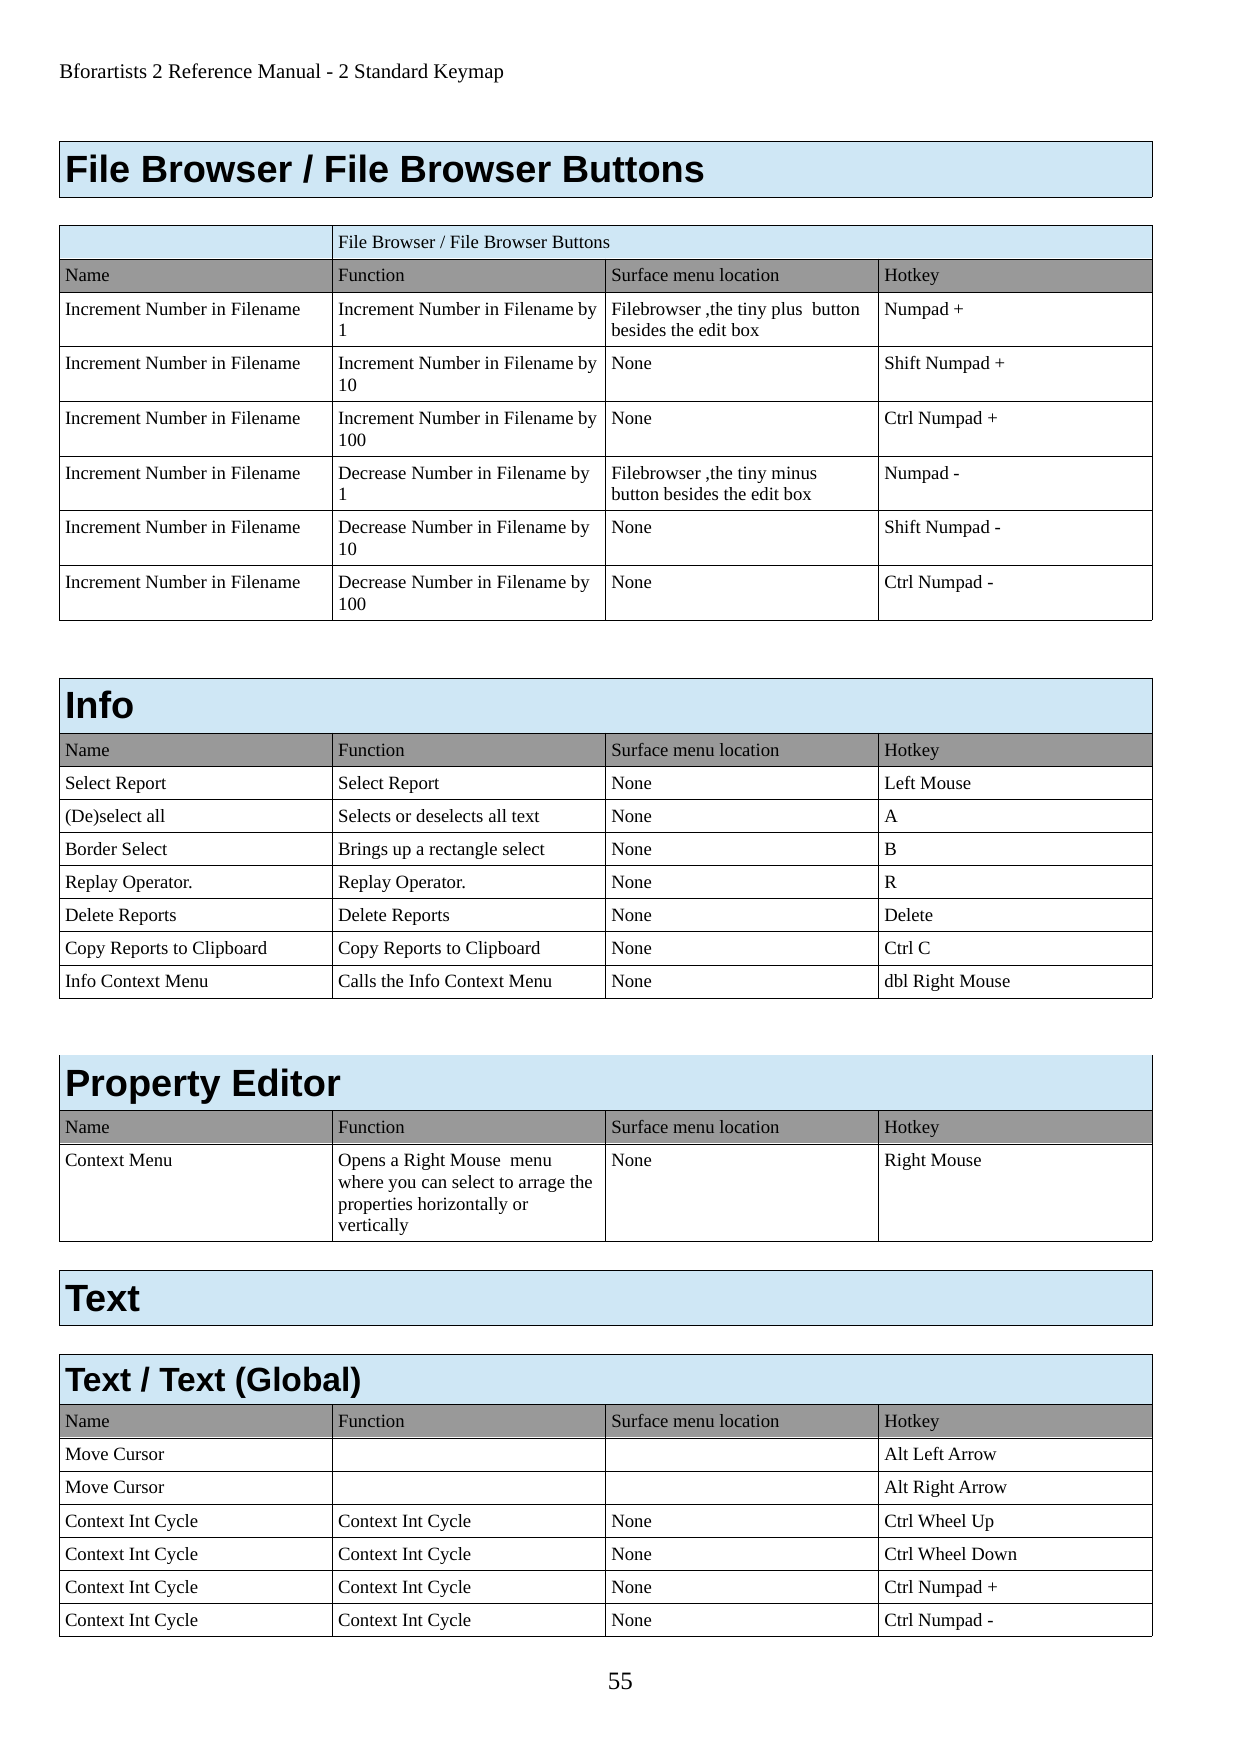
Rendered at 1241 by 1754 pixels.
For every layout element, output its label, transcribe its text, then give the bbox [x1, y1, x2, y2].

table_cell Surface menu location [606, 734, 878, 766]
table_cell Ctrl Wheel Down [879, 1538, 1152, 1570]
table_cell Alt Right Arrow [879, 1472, 1152, 1504]
table_cell Increment Number in Filename [60, 511, 332, 565]
table_cell Copy Reports to Clipboard [60, 932, 332, 964]
table_cell Context Int Cycle [60, 1505, 332, 1537]
table_cell dbl Right Mouse [879, 966, 1152, 998]
table_cell Delete Reports [60, 899, 332, 931]
table_cell Increment Number in Filename by 10 [333, 347, 605, 401]
table_cell Increment Number in Filename [60, 293, 332, 346]
table_cell Name [60, 1111, 332, 1143]
table_cell Calls the Info Context Menu [333, 966, 605, 998]
table_cell None [606, 511, 878, 565]
table_header Text / Text (Global) [60, 1355, 1152, 1404]
table_cell Function [333, 1405, 605, 1437]
table_cell None [606, 833, 878, 865]
table_cell Context Int Cycle [333, 1604, 605, 1636]
table_cell Context Int Cycle [60, 1538, 332, 1570]
table_cell Ctrl Numpad - [879, 566, 1152, 620]
table_cell Alt Left Arrow [879, 1439, 1152, 1471]
table_header [60, 226, 332, 258]
table_cell None [606, 1538, 878, 1570]
table_cell Filebrowser ,the tiny plus button besides the edit box [606, 293, 878, 346]
table_cell Function [333, 734, 605, 766]
table_cell Border Select [60, 833, 332, 865]
table_header Text [60, 1271, 1152, 1325]
table_cell Right Mouse [879, 1145, 1152, 1241]
table_cell Numpad - [879, 457, 1152, 510]
table_cell Replay Operator. [333, 866, 605, 898]
table_cell Increment Number in Filename [60, 402, 332, 456]
table_cell Surface menu location [606, 260, 878, 292]
table_cell Replay Operator. [60, 866, 332, 898]
table_cell [606, 1472, 878, 1504]
table_cell None [606, 767, 878, 799]
table_cell None [606, 1571, 878, 1603]
table_cell Context Int Cycle [60, 1604, 332, 1636]
table_cell None [606, 966, 878, 998]
table_cell Brings up a rectangle select [333, 833, 605, 865]
table_cell Numpad + [879, 293, 1152, 346]
table_cell Increment Number in Filename [60, 566, 332, 620]
table_cell Context Menu [60, 1145, 332, 1241]
table_cell B [879, 833, 1152, 865]
table_cell Function [333, 260, 605, 292]
table_header File Browser / File Browser Buttons [333, 226, 1152, 258]
table_cell Context Int Cycle [333, 1538, 605, 1570]
table_cell Info Context Menu [60, 966, 332, 998]
table_cell Opens a Right Mouse menu where you can select to arrage the properties horizontally or vertically [333, 1145, 605, 1241]
table_cell Surface menu location [606, 1405, 878, 1437]
table_cell Filebrowser ,the tiny minus button besides the edit box [606, 457, 878, 510]
table_cell Shift Numpad + [879, 347, 1152, 401]
table_cell None [606, 932, 878, 964]
table_cell Hotkey [879, 734, 1152, 766]
table_cell A [879, 800, 1152, 832]
table_cell None [606, 347, 878, 401]
table_cell R [879, 866, 1152, 898]
table_cell Ctrl Wheel Up [879, 1505, 1152, 1537]
table_cell Context Int Cycle [60, 1571, 332, 1603]
table_cell None [606, 402, 878, 456]
table_cell Hotkey [879, 1111, 1152, 1143]
table_cell [606, 1439, 878, 1471]
table_cell Increment Number in Filename by 1 [333, 293, 605, 346]
table_header File Browser / File Browser Buttons [60, 142, 1152, 197]
table_cell Name [60, 260, 332, 292]
table_cell Context Int Cycle [333, 1571, 605, 1603]
table_cell Selects or deselects all text [333, 800, 605, 832]
table_cell None [606, 899, 878, 931]
table_cell Name [60, 1405, 332, 1437]
table_cell None [606, 1604, 878, 1636]
table_cell Function [333, 1111, 605, 1143]
table_cell None [606, 866, 878, 898]
table_header Info [60, 679, 1152, 733]
table_cell None [606, 1145, 878, 1241]
table_cell Increment Number in Filename [60, 457, 332, 510]
table_cell Delete [879, 899, 1152, 931]
table_cell Decrease Number in Filename by 10 [333, 511, 605, 565]
table_cell Ctrl C [879, 932, 1152, 964]
table_header Property Editor [60, 1055, 1152, 1110]
table_cell Shift Numpad - [879, 511, 1152, 565]
table_cell None [606, 1505, 878, 1537]
table_cell Hotkey [879, 1405, 1152, 1437]
table_cell Copy Reports to Clipboard [333, 932, 605, 964]
table_cell Select Report [60, 767, 332, 799]
table_cell Increment Number in Filename by 100 [333, 402, 605, 456]
table_cell Move Cursor [60, 1439, 332, 1471]
table_cell None [606, 800, 878, 832]
table_cell Name [60, 734, 332, 766]
table_cell Surface menu location [606, 1111, 878, 1143]
table_cell Ctrl Numpad + [879, 1571, 1152, 1603]
table_cell Decrease Number in Filename by 1 [333, 457, 605, 510]
table_cell Select Report [333, 767, 605, 799]
table_cell Move Cursor [60, 1472, 332, 1504]
table_cell Decrease Number in Filename by 100 [333, 566, 605, 620]
table_cell [333, 1472, 605, 1504]
table_cell Increment Number in Filename [60, 347, 332, 401]
table_cell None [606, 566, 878, 620]
table_cell Hotkey [879, 260, 1152, 292]
table_cell Ctrl Numpad - [879, 1604, 1152, 1636]
table_cell (De)select all [60, 800, 332, 832]
table_cell Ctrl Numpad + [879, 402, 1152, 456]
table_cell [333, 1439, 605, 1471]
table_cell Delete Reports [333, 899, 605, 931]
table_cell Context Int Cycle [333, 1505, 605, 1537]
table_cell Left Mouse [879, 767, 1152, 799]
